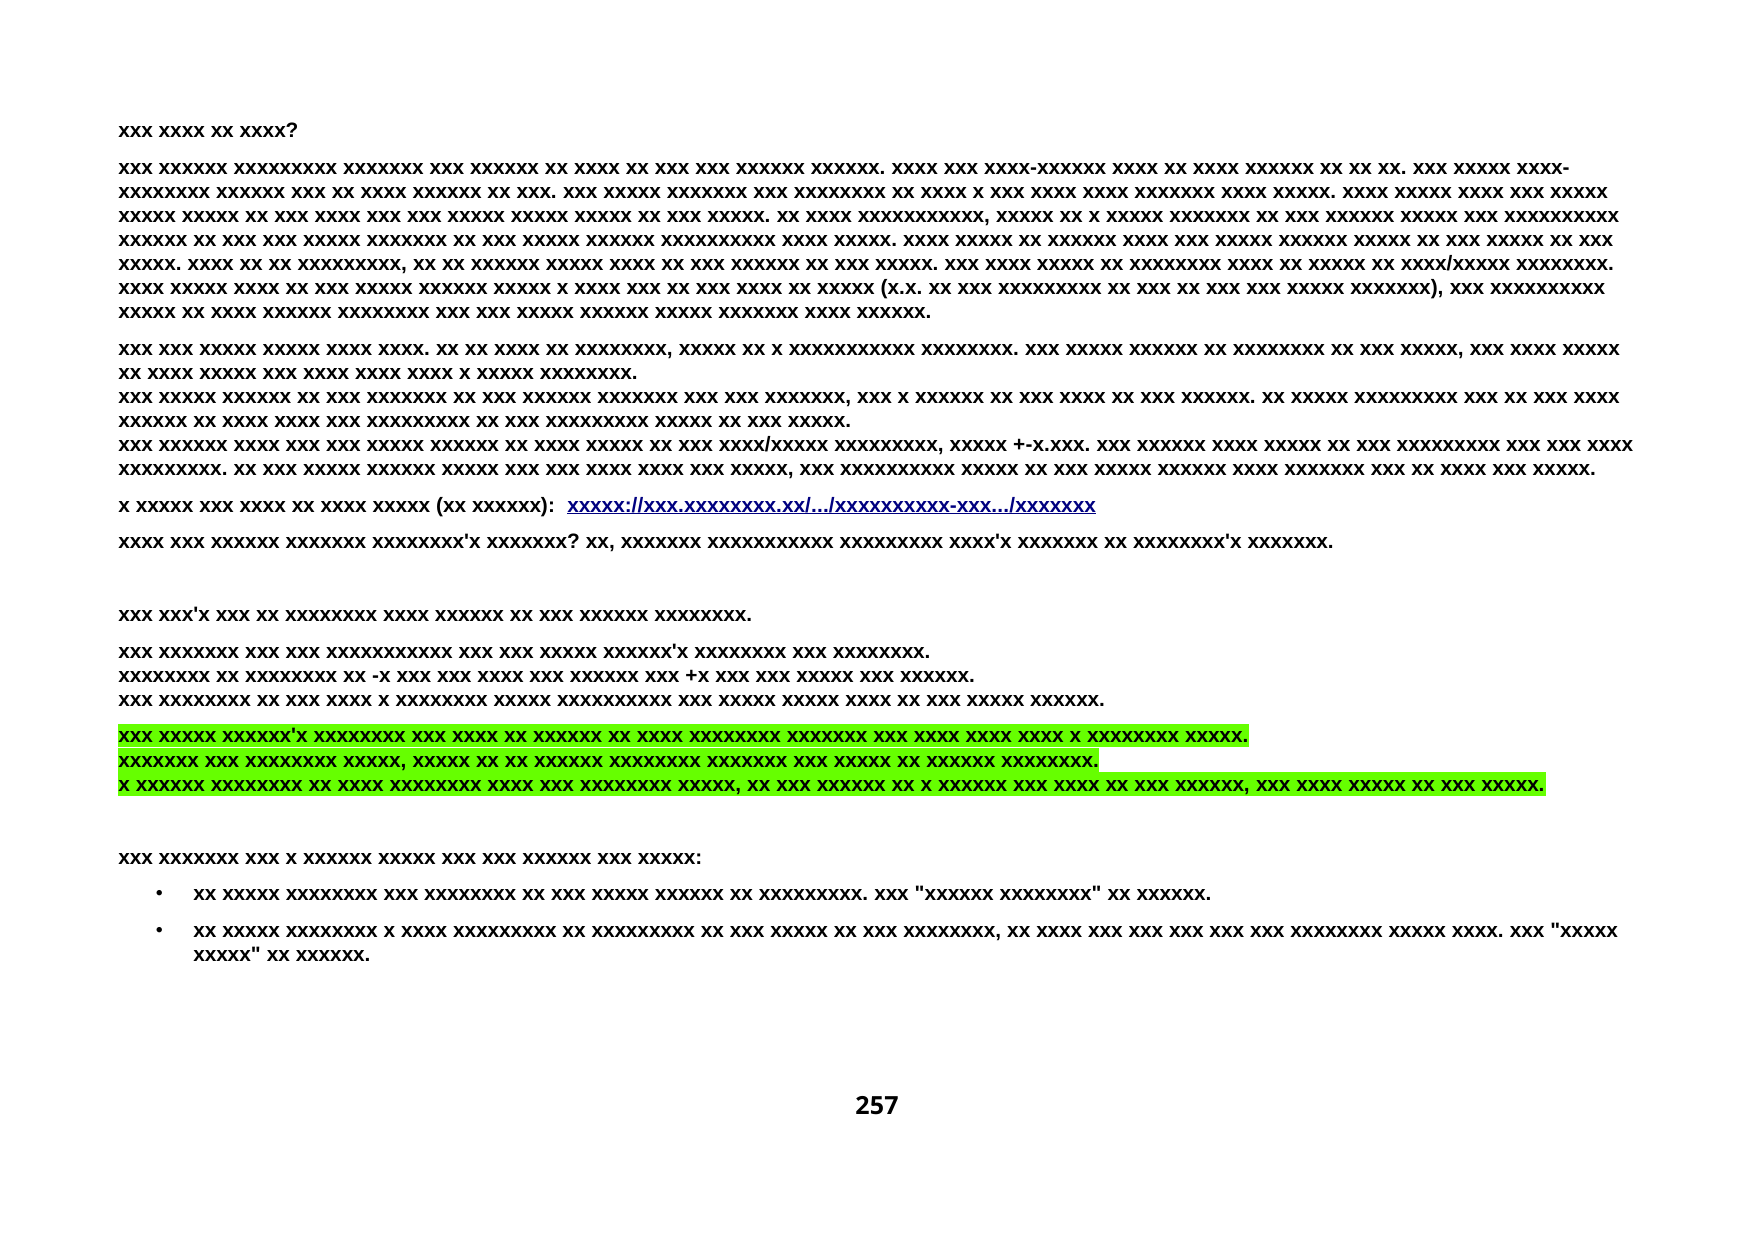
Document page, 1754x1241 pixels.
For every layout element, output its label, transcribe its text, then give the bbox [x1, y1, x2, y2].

text xxx xxxxxxx xxx x xxxxxx xxxxx xxx xxx xxxxxx xxx xxxxx: [118, 845, 1636, 869]
text xxx xxxxxx xxxxxxxxx xxxxxxx xxx xxxxxx xx xxxx xx xxx xxx xxxxxx xxxxxx. xxxx xxx xxxx-xxxxxx xxxx xx xxxx xxxxxx xx xx xx. xxx xxxxx xxxx-xxxxxxxx xxxxxx xxx xx xxxx xxxxxx xx xxx. xxx xxxxx xxxxxxx xxx xxxxxxxx xx xxxx x xxx xxxx xxxx xxxxxxx xxxx xxxxx. xxxx xxxxx xxxx xxx xxxxx xxxxx xxxxx xx xxx xxxx xxx xxx xxxxx xxxxx xxxxx xx xxx xxxxx. xx xxxx xxxxxxxxxxx, xxxxx xx x xxxxx xxxxxxx xx xxx xxxxxx xxxxx xxx xxxxxxxxxx xxxxxx xx xxx xxx xxxxx xxxxxxx xx xxx xxxxx xxxxxx xxxxxxxxxx xxxx xxxxx. xxxx xxxxx xx xxxxxx xxxx xxx xxxxx xxxxxx xxxxx xx xxx xxxxx xx xxx xxxxx. xxxx xx xx xxxxxxxxx, xx xx xxxxxx xxxxx xxxx xx xxx xxxxxx xx xxx xxxxx. xxx xxxx xxxxx xx xxxxxxxx xxxx xx xxxxx xx xxxx/xxxxx xxxxxxxx. xxxx xxxxx xxxx xx xxx xxxxx xxxxxx xxxxx x xxxx xxx xx xxx xxxx xx xxxxx (x.x. xx xxx xxxxxxxxx xx xxx xx xxx xxx xxxxx xxxxxxx), xxx xxxxxxxxxx xxxxx xx xxxx xxxxxx xxxxxxxx xxx xxx xxxxx xxxxxx xxxxx xxxxxxx xxxx xxxxxx. [118, 155, 1636, 323]
text xxx xxxx xx xxxx? [118, 118, 1636, 142]
text xxx xxx'x xxx xx xxxxxxxx xxxx xxxxxx xx xxx xxxxxx xxxxxxxx. [118, 602, 1636, 626]
list xx xxxxx xxxxxxxx xxx xxxxxxxx xx xxx xxxxx xxxxxx xx xxxxxxxxx. xxx "xxxxxx xxxxxxxx" xx xxxxxx. [156, 881, 1636, 905]
text xxxx xxx xxxxxx xxxxxxx xxxxxxxx'x xxxxxxx? xx, xxxxxxx xxxxxxxxxxx xxxxxxxxx xxxx'x xxxxxxx xx xxxxxxxx'x xxxxxxx. [118, 529, 1636, 553]
text xxx xxxxx xxxxxx'x xxxxxxxx xxx xxxx xx xxxxxx xx xxxx xxxxxxxx xxxxxxx xxx xxxx xxxx xxxx x xxxxxxxx xxxxx. xxxxxxx xxx xxxxxxxx xxxxx, xxxxx xx xx xxxxxx xxxxxxxx xxxxxxx xxx xxxxx xx xxxxxx xxxxxxxx. x xxxxxx xxxxxxxx xx xxxx xxxxxxxx xxxx xxx xxxxxxxx xxxxx, xx xxx xxxxxx xx x xxxxxx xxx xxxx xx xxx xxxxxx, xxx xxxx xxxxx xx xxx xxxxx. [118, 723, 1636, 796]
text xxx xxxxxxx xxx xxx xxxxxxxxxxx xxx xxx xxxxx xxxxxx'x xxxxxxxx xxx xxxxxxxx. xxxxxxxx xx xxxxxxxx xx -x xxx xxx xxxx xxx xxxxxx xxx +x xxx xxx xxxxx xxx xxxxxx. xxx xxxxxxxx xx xxx xxxx x xxxxxxxx xxxxx xxxxxxxxxx xxx xxxxx xxxxx xxxx xx xxx xxxxx xxxxxx. [118, 639, 1636, 711]
list xx xxxxx xxxxxxxx x xxxx xxxxxxxxx xx xxxxxxxxx xx xxx xxxxx xx xxx xxxxxxxx, xx xxxx xxx xxx xxx xxx xxx xxxxxxxx xxxxx xxxx. xxx "xxxxx xxxxx" xx xxxxxx. [156, 918, 1636, 966]
text xxx xxx xxxxx xxxxx xxxx xxxx. xx xx xxxx xx xxxxxxxx, xxxxx xx x xxxxxxxxxxx xxxxxxxx. xxx xxxxx xxxxxx xx xxxxxxxx xx xxx xxxxx, xxx xxxx xxxxx xx xxxx xxxxx xxx xxxx xxxx xxxx x xxxxx xxxxxxxx. xxx xxxxx xxxxxx xx xxx xxxxxxx xx xxx xxxxxx xxxxxxx xxx xxx xxxxxxx, xxx x xxxxxx xx xxx xxxx xx xxx xxxxxx. xx xxxxx xxxxxxxxx xxx xx xxx xxxx xxxxxx xx xxxx xxxx xxx xxxxxxxxx xx xxx xxxxxxxxx xxxxx xx xxx xxxxx. xxx xxxxxx xxxx xxx xxx xxxxx xxxxxx xx xxxx xxxxx xx xxx xxxx/xxxxx xxxxxxxxx, xxxxx +-x.xxx. xxx xxxxxx xxxx xxxxx xx xxx xxxxxxxxx xxx xxx xxxx xxxxxxxxx. xx xxx xxxxx xxxxxx xxxxx xxx xxx xxxx xxxx xxx xxxxx, xxx xxxxxxxxxx xxxxx xx xxx xxxxx xxxxxx xxxx xxxxxxx xxx xx xxxx xxx xxxxx. [118, 336, 1636, 480]
text x xxxxx xxx xxxx xx xxxx xxxxx (xx xxxxxx): xxxxx://xxx.xxxxxxxx.xx/.../xxxxxxxxxx-xxx.../xxxxxxx [118, 492, 1636, 517]
